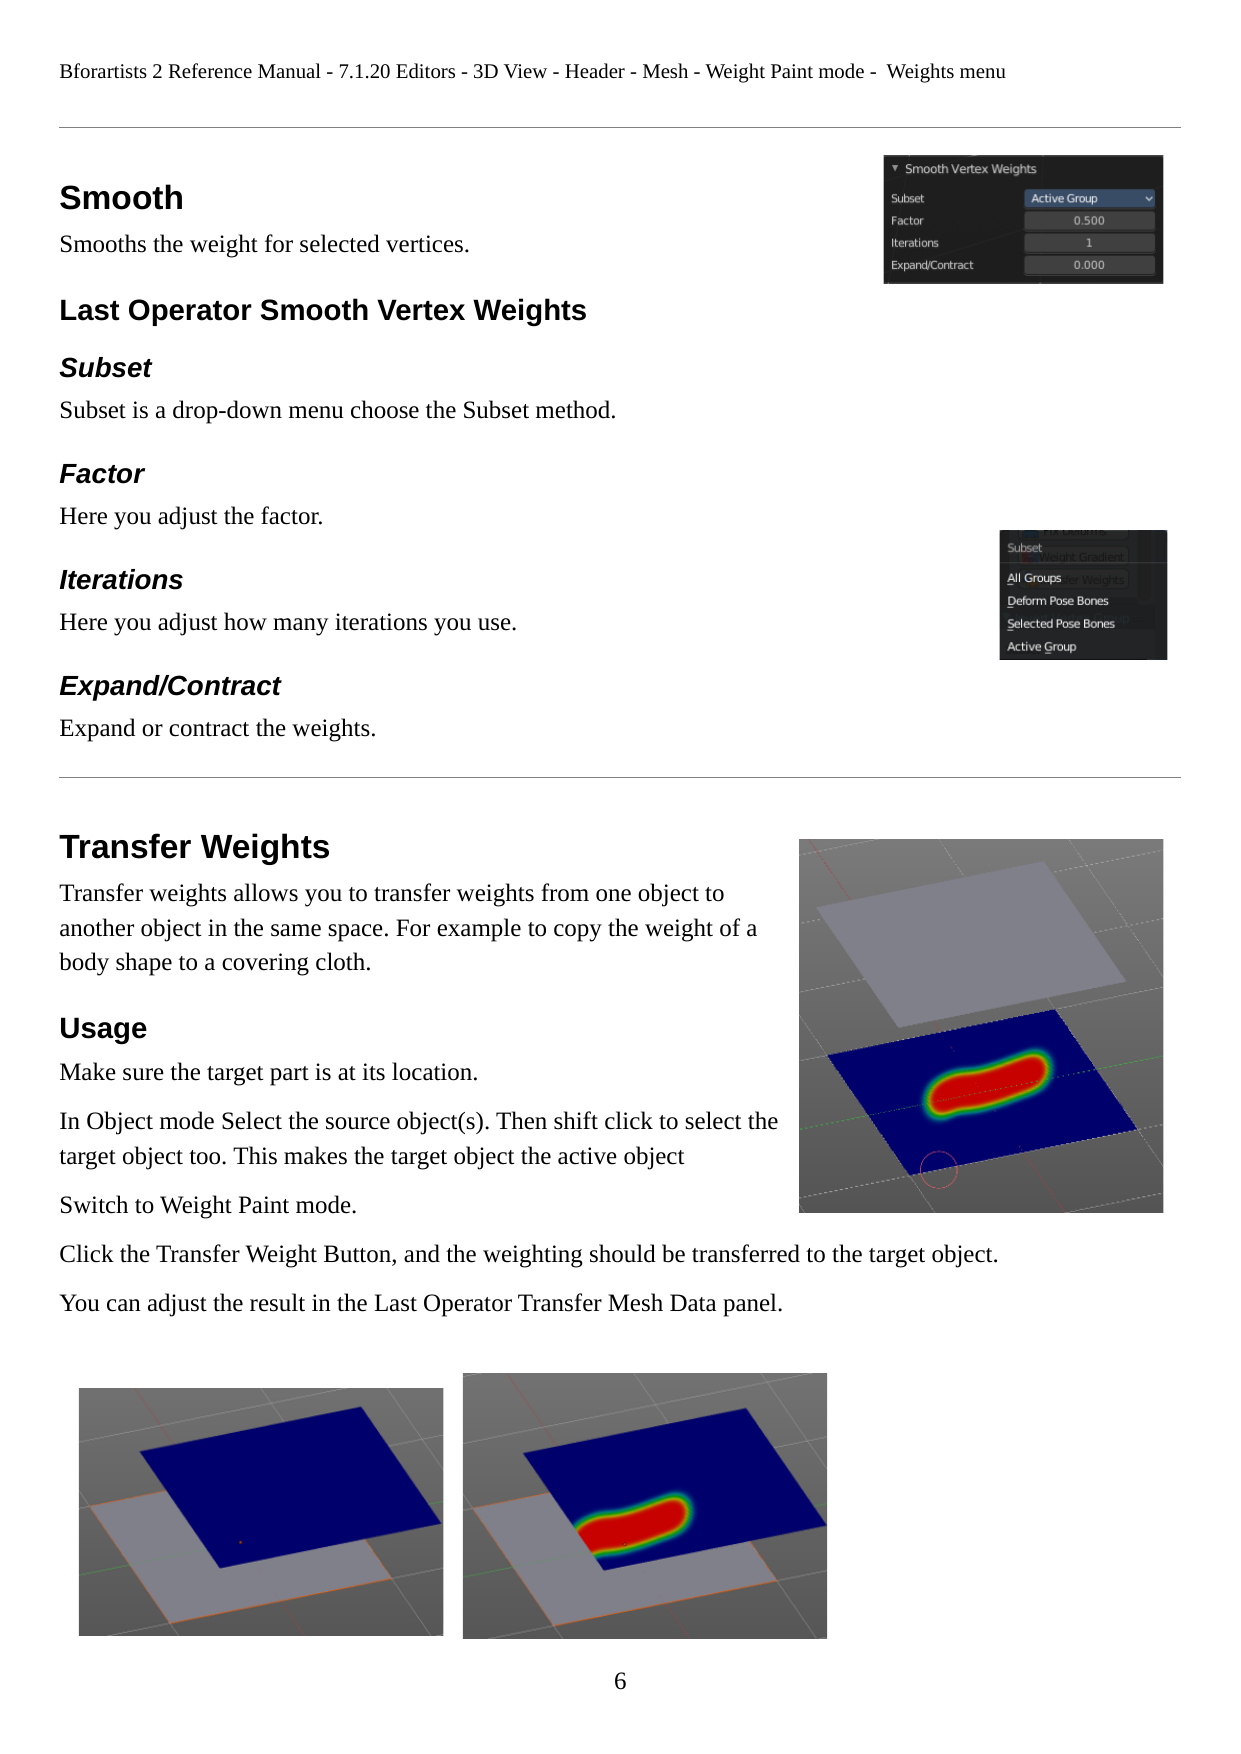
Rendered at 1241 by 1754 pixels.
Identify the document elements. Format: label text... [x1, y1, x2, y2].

text You can adjust the result in the Last Operator Transfer Mesh Data panel. [59, 1288, 1181, 1317]
subtitle Last Operator Smooth Vertex Weights [59, 292, 1181, 326]
text Here you adjust how many iterations you use. [59, 607, 999, 636]
text Switch to Weight Paint mode. [59, 1190, 1181, 1219]
text In Object mode Select the source object(s). Then shift click to select the target object too. This makes the target object the active object [59, 1106, 799, 1170]
text Smooths the weight for selected vertices. [59, 229, 883, 257]
subtitle Usage [59, 1011, 799, 1045]
subtitle Factor [59, 457, 1181, 489]
subtitle [1168, 563, 1181, 595]
picture [999, 530, 1168, 660]
picture [462, 1373, 828, 1639]
picture [883, 155, 1164, 284]
subtitle [1164, 178, 1181, 216]
picture [78, 1388, 444, 1636]
subtitle Iterations [59, 563, 999, 595]
subtitle Subset [59, 351, 1181, 383]
subtitle Smooth [59, 178, 883, 216]
text Click the Transfer Weight Button, and the weighting should be transferred to the target object. [59, 1239, 1181, 1268]
subtitle Transfer Weights [59, 827, 1181, 866]
text Transfer weights allows you to transfer weights from one object to another object in the same space. For example to copy the weight of a body shape to a covering cloth. [59, 878, 799, 976]
text Make sure the target part is at its location. [59, 1057, 799, 1086]
subtitle [1164, 1011, 1181, 1045]
text Subset is a drop-down menu choose the Subset method. [59, 396, 1181, 424]
subtitle Expand/Contract [59, 669, 1181, 701]
text Expand or contract the weights. [59, 713, 1181, 742]
picture [799, 839, 1164, 1213]
text Here you adjust the factor. [59, 501, 1181, 530]
